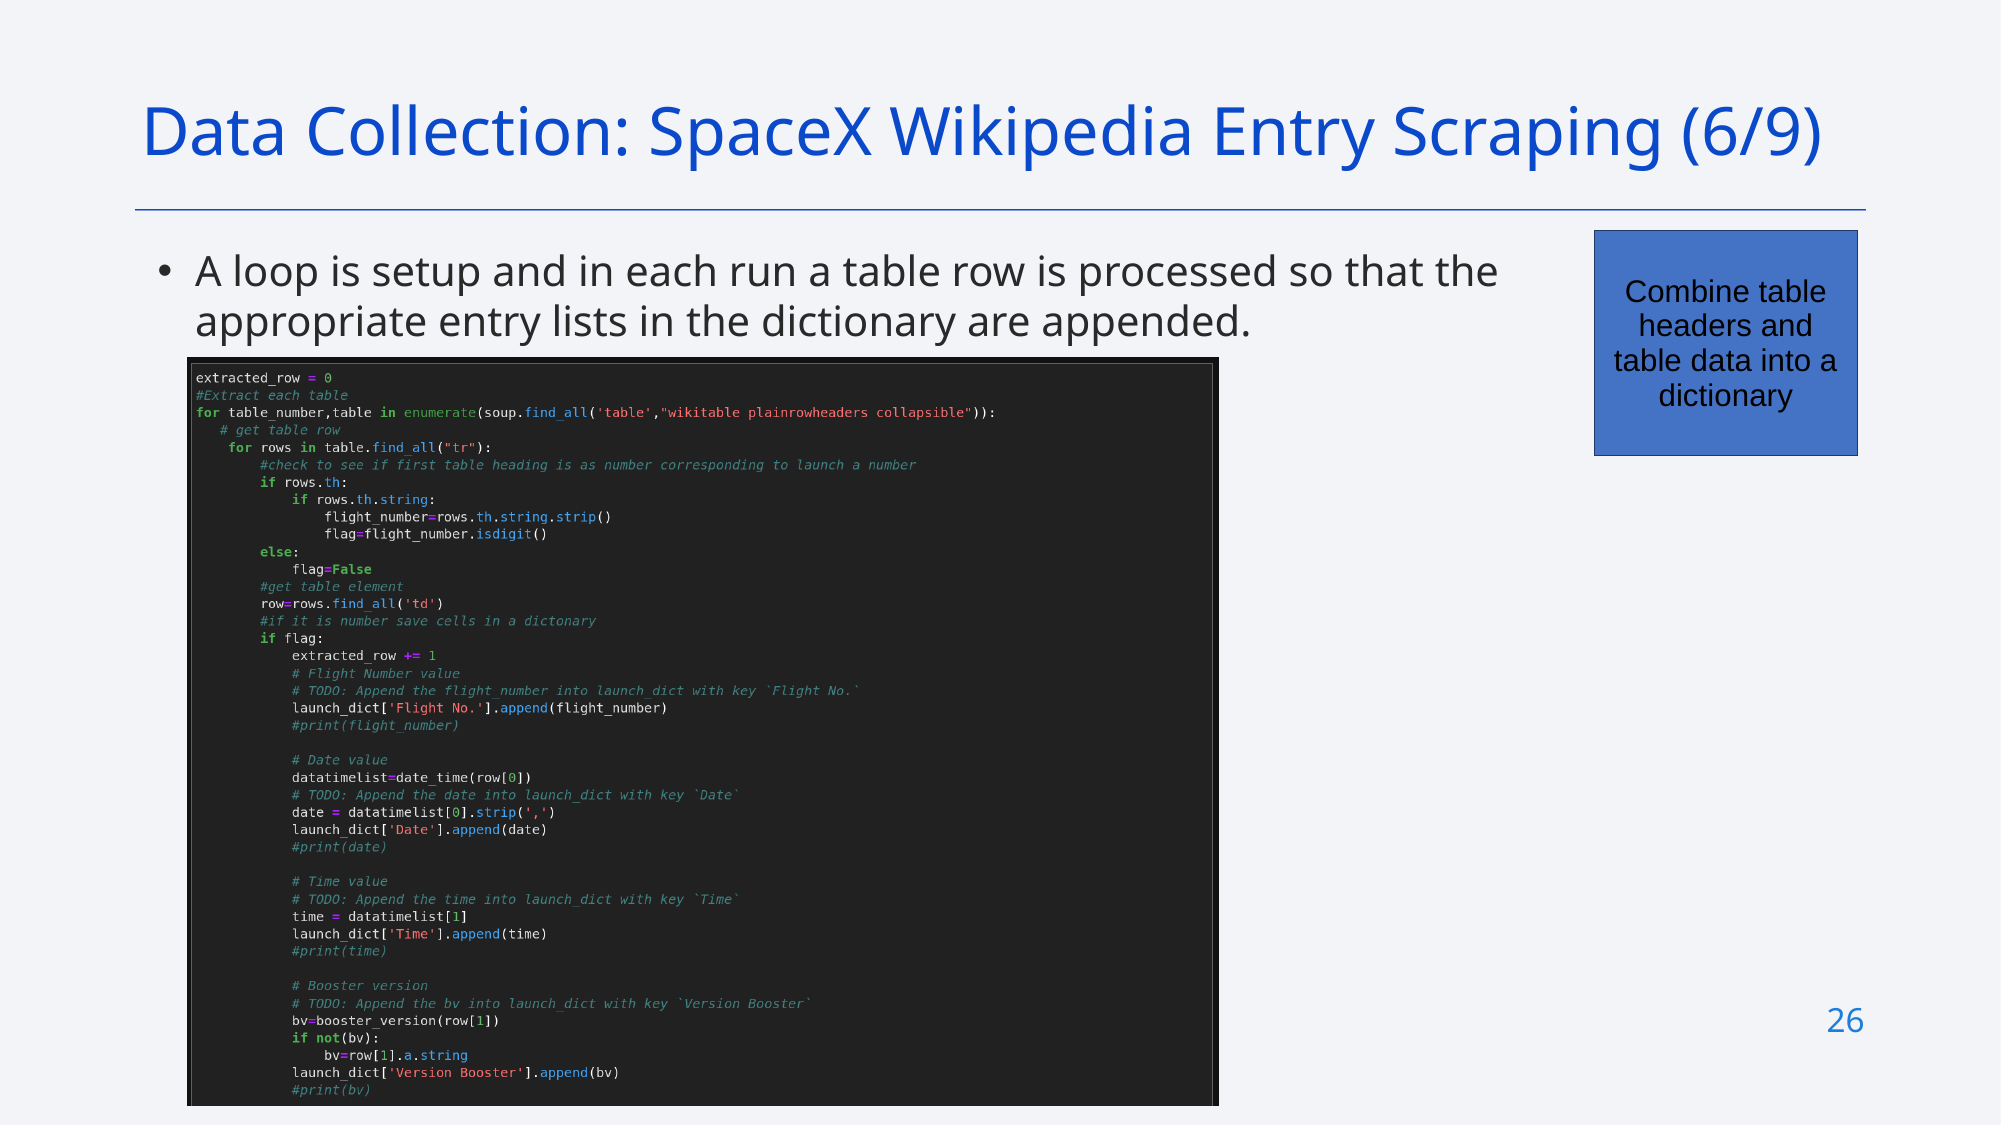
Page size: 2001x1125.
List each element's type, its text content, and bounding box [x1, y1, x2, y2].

text_box Combine table headers and table data into a dictionary [1594, 230, 1858, 456]
list A loop is setup and in each run a table row is processed so that the appropriate entry lists in the dictionary are appended. [142, 237, 1576, 376]
text_box Data Collection: SpaceX Wikipedia Entry Scraping (6/9) [126, 88, 1852, 179]
picture [0, 0, 2001, 1125]
